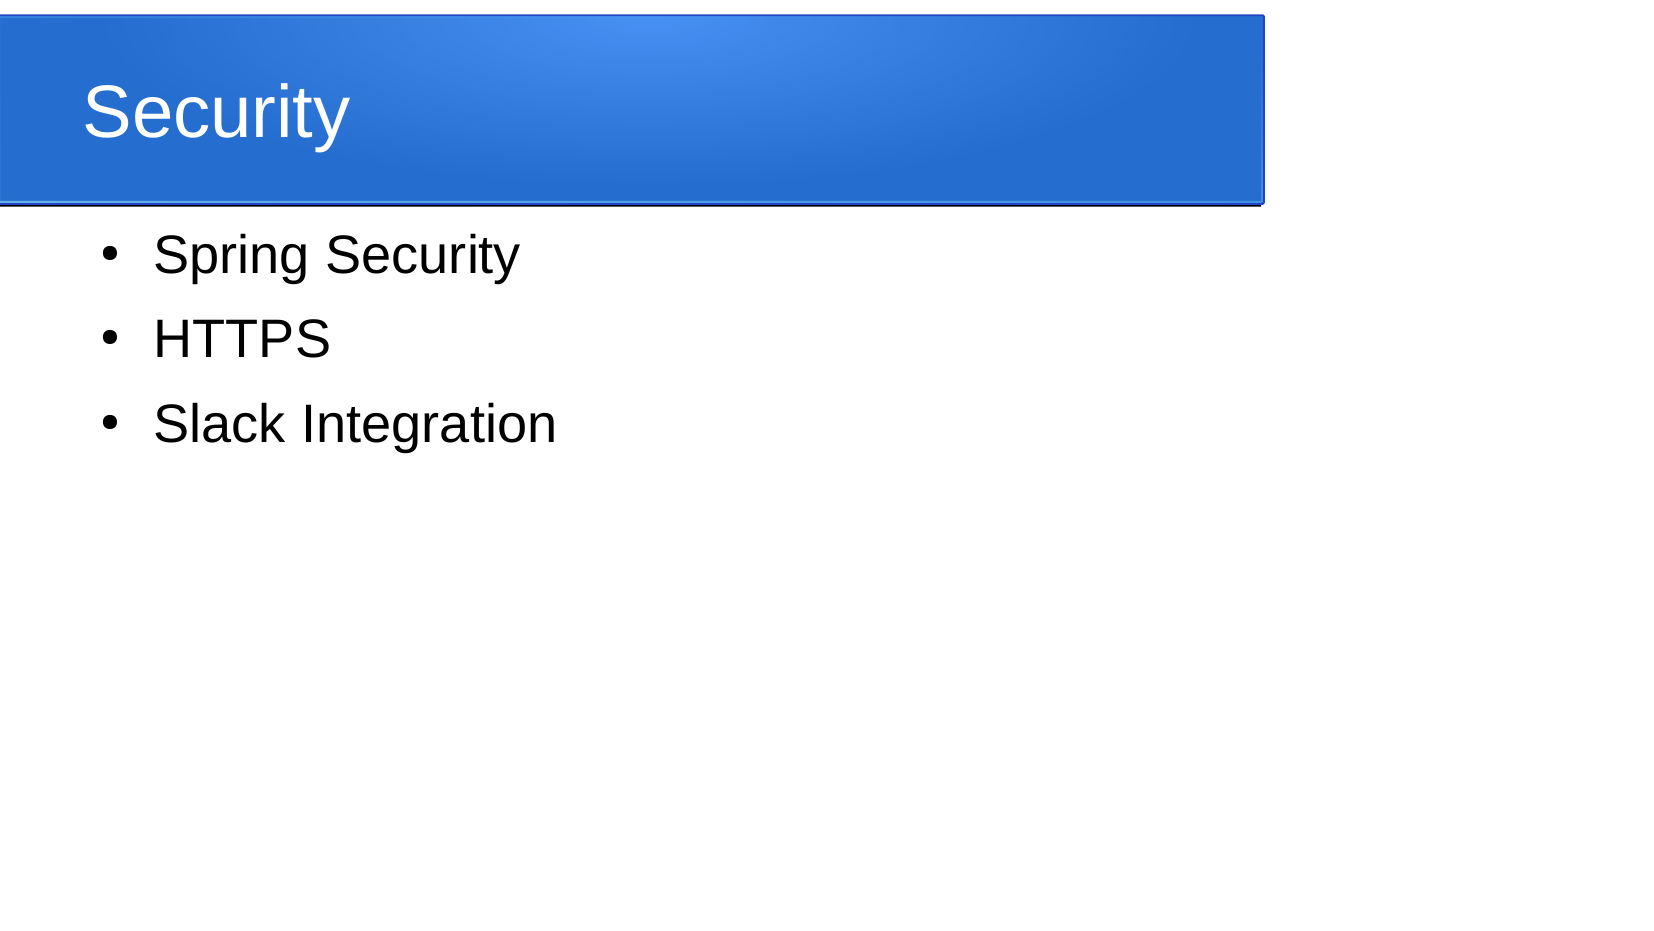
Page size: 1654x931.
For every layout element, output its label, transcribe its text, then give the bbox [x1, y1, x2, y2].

title Security [82, 35, 1235, 189]
list Spring Security HTTPS Slack Integration [82, 224, 1571, 764]
